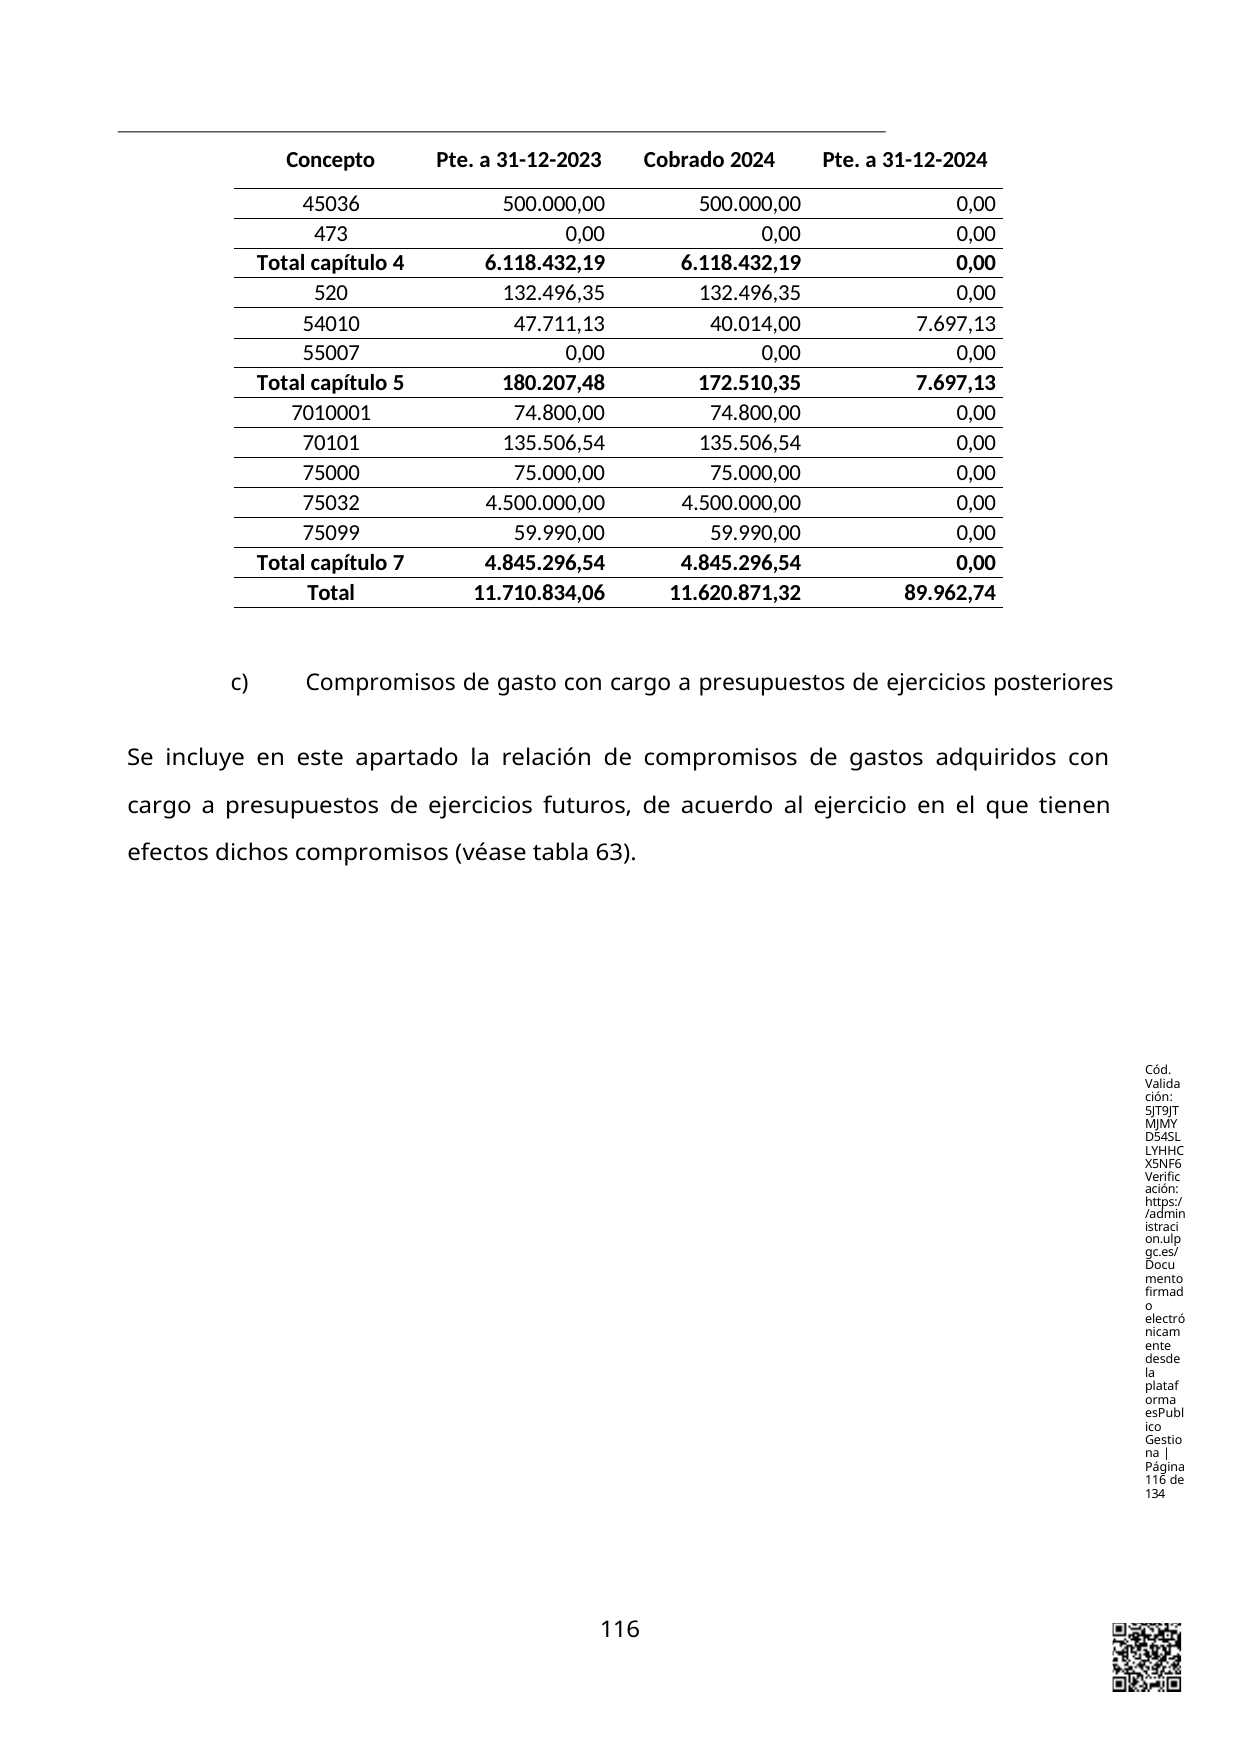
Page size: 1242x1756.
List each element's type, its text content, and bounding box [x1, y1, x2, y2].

table_header 45036 [234, 189, 437, 217]
table_cell 135.506,54 [636, 428, 851, 457]
table_cell 0,00 [851, 278, 1003, 307]
table_cell 0,00 [851, 548, 1003, 577]
table_cell 0,00 [438, 339, 636, 367]
table_cell 6.118.432,19 [636, 249, 851, 277]
text Documento firmado electrónicamente desde la plataforma esPublico Gestiona | Página 116 de 134 [1145, 1259, 1186, 1501]
table_cell 75032 [234, 488, 437, 517]
table_cell 4.845.296,54 [438, 548, 636, 577]
table_cell Total capítulo 7 [234, 548, 437, 577]
table_cell 4.500.000,00 [438, 488, 636, 517]
table_cell 0,00 [636, 219, 851, 247]
table_cell 135.506,54 [438, 428, 636, 457]
table_cell Total capítulo 4 [234, 249, 437, 277]
table_cell 7.697,13 [851, 368, 1003, 397]
table_cell 40.014,00 [636, 308, 851, 337]
table_cell 55007 [234, 339, 437, 367]
table_cell 54010 [234, 308, 437, 337]
table_cell 0,00 [851, 488, 1003, 517]
table_cell 4.845.296,54 [636, 548, 851, 577]
table_cell 0,00 [636, 339, 851, 367]
text Verificación: https://administracion.ulpgc.es/ [1145, 1171, 1186, 1259]
table_cell 11.710.834,06 [438, 578, 636, 607]
table_header 500.000,00 [438, 189, 636, 217]
table_cell Total [234, 578, 437, 607]
table_cell 6.118.432,19 [438, 249, 636, 277]
table_cell 75099 [234, 518, 437, 547]
table_cell 59.990,00 [438, 518, 636, 547]
table_cell 172.510,35 [636, 368, 851, 397]
table_cell 7010001 [234, 398, 437, 427]
table_cell 11.620.871,32 [636, 578, 851, 607]
table_cell 0,00 [851, 249, 1003, 277]
text Concepto Pte. a 31-12-2023 Cobrado 2024 Pte. a 31-12-2024 [150, 146, 1124, 173]
table_cell 0,00 [851, 339, 1003, 367]
table_cell 0,00 [851, 518, 1003, 547]
table_cell 74.800,00 [636, 398, 851, 427]
table_cell 75000 [234, 458, 437, 487]
table_cell 520 [234, 278, 437, 307]
table_header 500.000,00 [636, 189, 851, 217]
table_cell 75.000,00 [438, 458, 636, 487]
table_cell 4.500.000,00 [636, 488, 851, 517]
table_cell 0,00 [438, 219, 636, 247]
table_cell 132.496,35 [636, 278, 851, 307]
table_cell 70101 [234, 428, 437, 457]
table_cell Total capítulo 5 [234, 368, 437, 397]
table_cell 0,00 [851, 428, 1003, 457]
text Cód. Validación: 5JT9JTMJMYD54SLLYHHCX5NF6 [1145, 1064, 1186, 1171]
table_cell 7.697,13 [851, 308, 1003, 337]
text Se incluye en este apartado la relación de compromisos de gastos adquiridos con cargo a presupuestos de ejercicios futuros, de acuerdo al ejercicio en el que tienen efectos dichos compromisos (véase tabla 63). [127, 741, 1111, 868]
table_cell 132.496,35 [438, 278, 636, 307]
table_cell 59.990,00 [636, 518, 851, 547]
table_cell 0,00 [851, 398, 1003, 427]
table_cell 0,00 [851, 458, 1003, 487]
table_cell 89.962,74 [851, 578, 1003, 607]
table_cell 473 [234, 219, 437, 247]
list Compromisos de gasto con cargo a presupuestos de ejercicios posteriores [230, 666, 1124, 698]
table_cell 74.800,00 [438, 398, 636, 427]
table_cell 0,00 [851, 219, 1003, 247]
table_cell 47.711,13 [438, 308, 636, 337]
table_cell 180.207,48 [438, 368, 636, 397]
table_cell 75.000,00 [636, 458, 851, 487]
table_header 0,00 [851, 189, 1003, 217]
